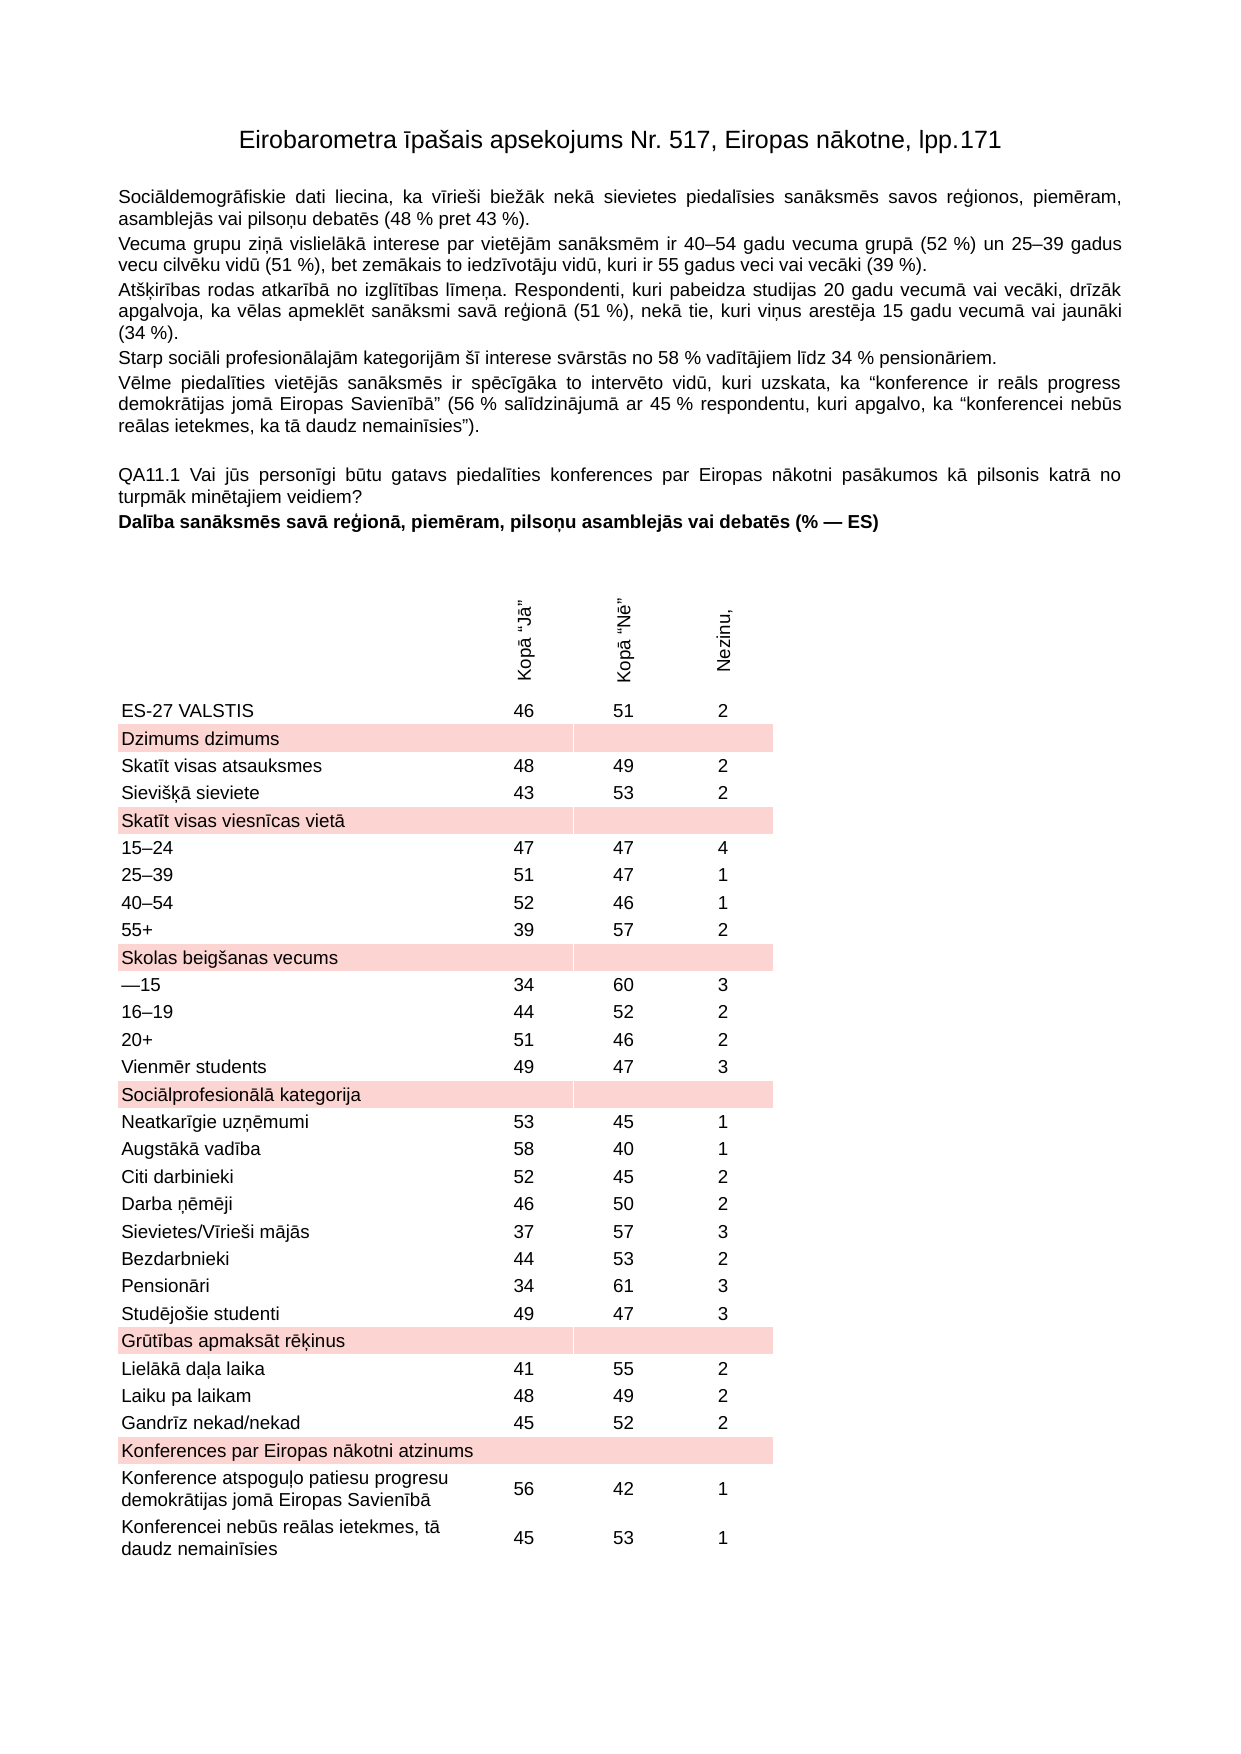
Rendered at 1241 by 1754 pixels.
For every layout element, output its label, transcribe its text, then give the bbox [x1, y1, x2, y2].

table_cell 1 [673, 1108, 773, 1135]
table_cell 46 [574, 1026, 673, 1053]
table_cell Pensionāri [118, 1272, 474, 1300]
table_cell ES-27 VALSTIS [118, 697, 474, 724]
table_cell [574, 807, 673, 834]
table_cell [673, 724, 773, 752]
table_cell 47 [574, 1300, 673, 1327]
table_cell [574, 1081, 673, 1108]
table_cell 2 [673, 1190, 773, 1217]
table_cell 51 [474, 861, 573, 889]
table_cell 15–24 [118, 834, 474, 861]
table_cell 2 [673, 752, 773, 779]
table_cell Augstākā vadība [118, 1135, 474, 1163]
table_cell 47 [474, 834, 573, 861]
table_header Kopā “Jā” [474, 585, 573, 697]
table_cell 49 [474, 1300, 573, 1327]
table_cell Konferencei nebūs reālas ietekmes, tā daudz nemainīsies [118, 1513, 474, 1562]
table_cell Neatkarīgie uzņēmumi [118, 1108, 474, 1135]
table_cell 16–19 [118, 998, 474, 1026]
table_cell 2 [673, 916, 773, 943]
table_cell 1 [673, 889, 773, 916]
table_cell 57 [574, 1218, 673, 1245]
table_cell Darba ņēmēji [118, 1190, 474, 1217]
table_cell 2 [673, 1026, 773, 1053]
table_cell 2 [673, 697, 773, 724]
table_cell [574, 724, 673, 752]
text Dalība sanāksmēs savā reģionā, piemēram, pilsoņu asamblejās vai debatēs (% — ES) [118, 511, 1122, 532]
table_cell [673, 1437, 773, 1464]
table_cell [673, 807, 773, 834]
table_cell Skatīt visas atsauksmes [118, 752, 474, 779]
table_cell Laiku pa laikam [118, 1382, 474, 1409]
table_cell 40 [574, 1135, 673, 1163]
table_cell 34 [474, 1272, 573, 1300]
table_cell 60 [574, 971, 673, 998]
table_cell 1 [673, 1464, 773, 1513]
table_cell 37 [474, 1218, 573, 1245]
text Starp sociāli profesionālajām kategorijām šī interese svārstās no 58 % vadītājiem līdz 34 % pensionāriem. [118, 347, 1122, 368]
table_cell Sievietes/Vīrieši mājās [118, 1218, 474, 1245]
table_cell 49 [574, 1382, 673, 1409]
table_cell 57 [574, 916, 673, 943]
table_cell 1 [673, 1135, 773, 1163]
table_cell Skolas beigšanas vecums [118, 944, 474, 971]
table_header [118, 585, 474, 697]
table_cell 61 [574, 1272, 673, 1300]
table_cell 53 [574, 1245, 673, 1272]
table_cell 53 [474, 1108, 573, 1135]
table_cell 49 [474, 1053, 573, 1081]
table_cell 2 [673, 1382, 773, 1409]
table_cell [673, 1081, 773, 1108]
table_cell [474, 807, 573, 834]
table_cell 42 [574, 1464, 673, 1513]
table_cell 1 [673, 1513, 773, 1562]
table_cell 34 [474, 971, 573, 998]
table_cell 44 [474, 1245, 573, 1272]
table_cell 46 [574, 889, 673, 916]
table_cell 45 [474, 1409, 573, 1437]
table_cell 52 [474, 889, 573, 916]
table_cell 48 [474, 1382, 573, 1409]
table_cell 45 [574, 1108, 673, 1135]
table_cell 2 [673, 1245, 773, 1272]
table_cell 52 [474, 1163, 573, 1190]
table_cell 56 [474, 1464, 573, 1513]
text Sociāldemogrāfiskie dati liecina, ka vīrieši biežāk nekā sievietes piedalīsies sanāksmēs savos reģionos, piemēram, asamblejās vai pilsoņu debatēs (48 % pret 43 %). [118, 186, 1122, 229]
table_cell 55+ [118, 916, 474, 943]
table_cell Grūtības apmaksāt rēķinus [118, 1327, 474, 1354]
table_cell Gandrīz nekad/nekad [118, 1409, 474, 1437]
table_cell 4 [673, 834, 773, 861]
table_cell 55 [574, 1355, 673, 1382]
table_cell 58 [474, 1135, 573, 1163]
table_cell Bezdarbnieki [118, 1245, 474, 1272]
text Vēlme piedalīties vietējās sanāksmēs ir spēcīgāka to intervēto vidū, kuri uzskata, ka “konference ir reāls progress demokrātijas jomā Eiropas Savienībā” (56 % salīdzinājumā ar 45 % respondentu, kuri apgalvo, ka “konferencei nebūs reālas ietekmes, ka tā daudz nemainīsies”). [118, 371, 1122, 436]
table_cell [673, 1327, 773, 1354]
table_cell 52 [574, 1409, 673, 1437]
table_cell 2 [673, 1409, 773, 1437]
table_cell 20+ [118, 1026, 474, 1053]
table_cell 53 [574, 779, 673, 807]
table_cell [474, 1081, 573, 1108]
table_cell 47 [574, 861, 673, 889]
table_cell Skatīt visas viesnīcas vietā [118, 807, 474, 834]
table_cell 3 [673, 1272, 773, 1300]
table_cell 46 [474, 697, 573, 724]
table_cell 48 [474, 752, 573, 779]
table_cell Sievišķā sieviete [118, 779, 474, 807]
table_cell [474, 1327, 573, 1354]
table_cell 43 [474, 779, 573, 807]
table_cell 1 [673, 861, 773, 889]
text Vecuma grupu ziņā vislielākā interese par vietējām sanāksmēm ir 40–54 gadu vecuma grupā (52 %) un 25–39 gadus vecu cilvēku vidū (51 %), bet zemākais to iedzīvotāju vidū, kuri ir 55 gadus veci vai vecāki (39 %). [118, 232, 1122, 276]
table_cell —15 [118, 971, 474, 998]
table_cell 39 [474, 916, 573, 943]
table_cell 53 [574, 1513, 673, 1562]
table_cell 45 [474, 1513, 573, 1562]
table_cell 52 [574, 998, 673, 1026]
table_cell Studējošie studenti [118, 1300, 474, 1327]
table_cell 25–39 [118, 861, 474, 889]
table_cell 46 [474, 1190, 573, 1217]
table_cell 3 [673, 1300, 773, 1327]
table_cell 50 [574, 1190, 673, 1217]
table_cell 2 [673, 1163, 773, 1190]
table_cell 44 [474, 998, 573, 1026]
table_cell 51 [474, 1026, 573, 1053]
table_cell [574, 944, 673, 971]
table_cell 2 [673, 1355, 773, 1382]
table_header Kopā “Nē” [574, 585, 673, 697]
text Atšķirības rodas atkarībā no izglītības līmeņa. Respondenti, kuri pabeidza studijas 20 gadu vecumā vai vecāki, drīzāk apgalvoja, ka vēlas apmeklēt sanāksmi savā reģionā (51 %), nekā tie, kuri viņus arestēja 15 gadu vecumā vai jaunāki (34 %). [118, 279, 1122, 343]
table_cell 47 [574, 1053, 673, 1081]
table_cell Sociālprofesionālā kategorija [118, 1081, 474, 1108]
text QA11.1 Vai jūs personīgi būtu gatavs piedalīties konferences par Eiropas nākotni pasākumos kā pilsonis katrā no turpmāk minētajiem veidiem? [118, 464, 1122, 507]
table_cell 45 [574, 1163, 673, 1190]
table_cell 3 [673, 1053, 773, 1081]
table_cell 2 [673, 779, 773, 807]
table_cell [474, 944, 573, 971]
table_cell Konference atspoguļo patiesu progresu demokrātijas jomā Eiropas Savienībā [118, 1464, 474, 1513]
table_cell [574, 1327, 673, 1354]
table_cell 51 [574, 697, 673, 724]
table_cell 2 [673, 998, 773, 1026]
table_header Nezinu, [673, 585, 773, 697]
table_cell 3 [673, 971, 773, 998]
table_cell 47 [574, 834, 673, 861]
table_cell [673, 944, 773, 971]
table_cell [474, 724, 573, 752]
table_cell Lielākā daļa laika [118, 1355, 474, 1382]
table_cell Dzimums dzimums [118, 724, 474, 752]
table_cell 3 [673, 1218, 773, 1245]
table_cell 49 [574, 752, 673, 779]
table_cell 40–54 [118, 889, 474, 916]
table_cell Vienmēr students [118, 1053, 474, 1081]
table_cell Konferences par Eiropas nākotni atzinums [118, 1437, 673, 1464]
table_cell 41 [474, 1355, 573, 1382]
table_cell Citi darbinieki [118, 1163, 474, 1190]
